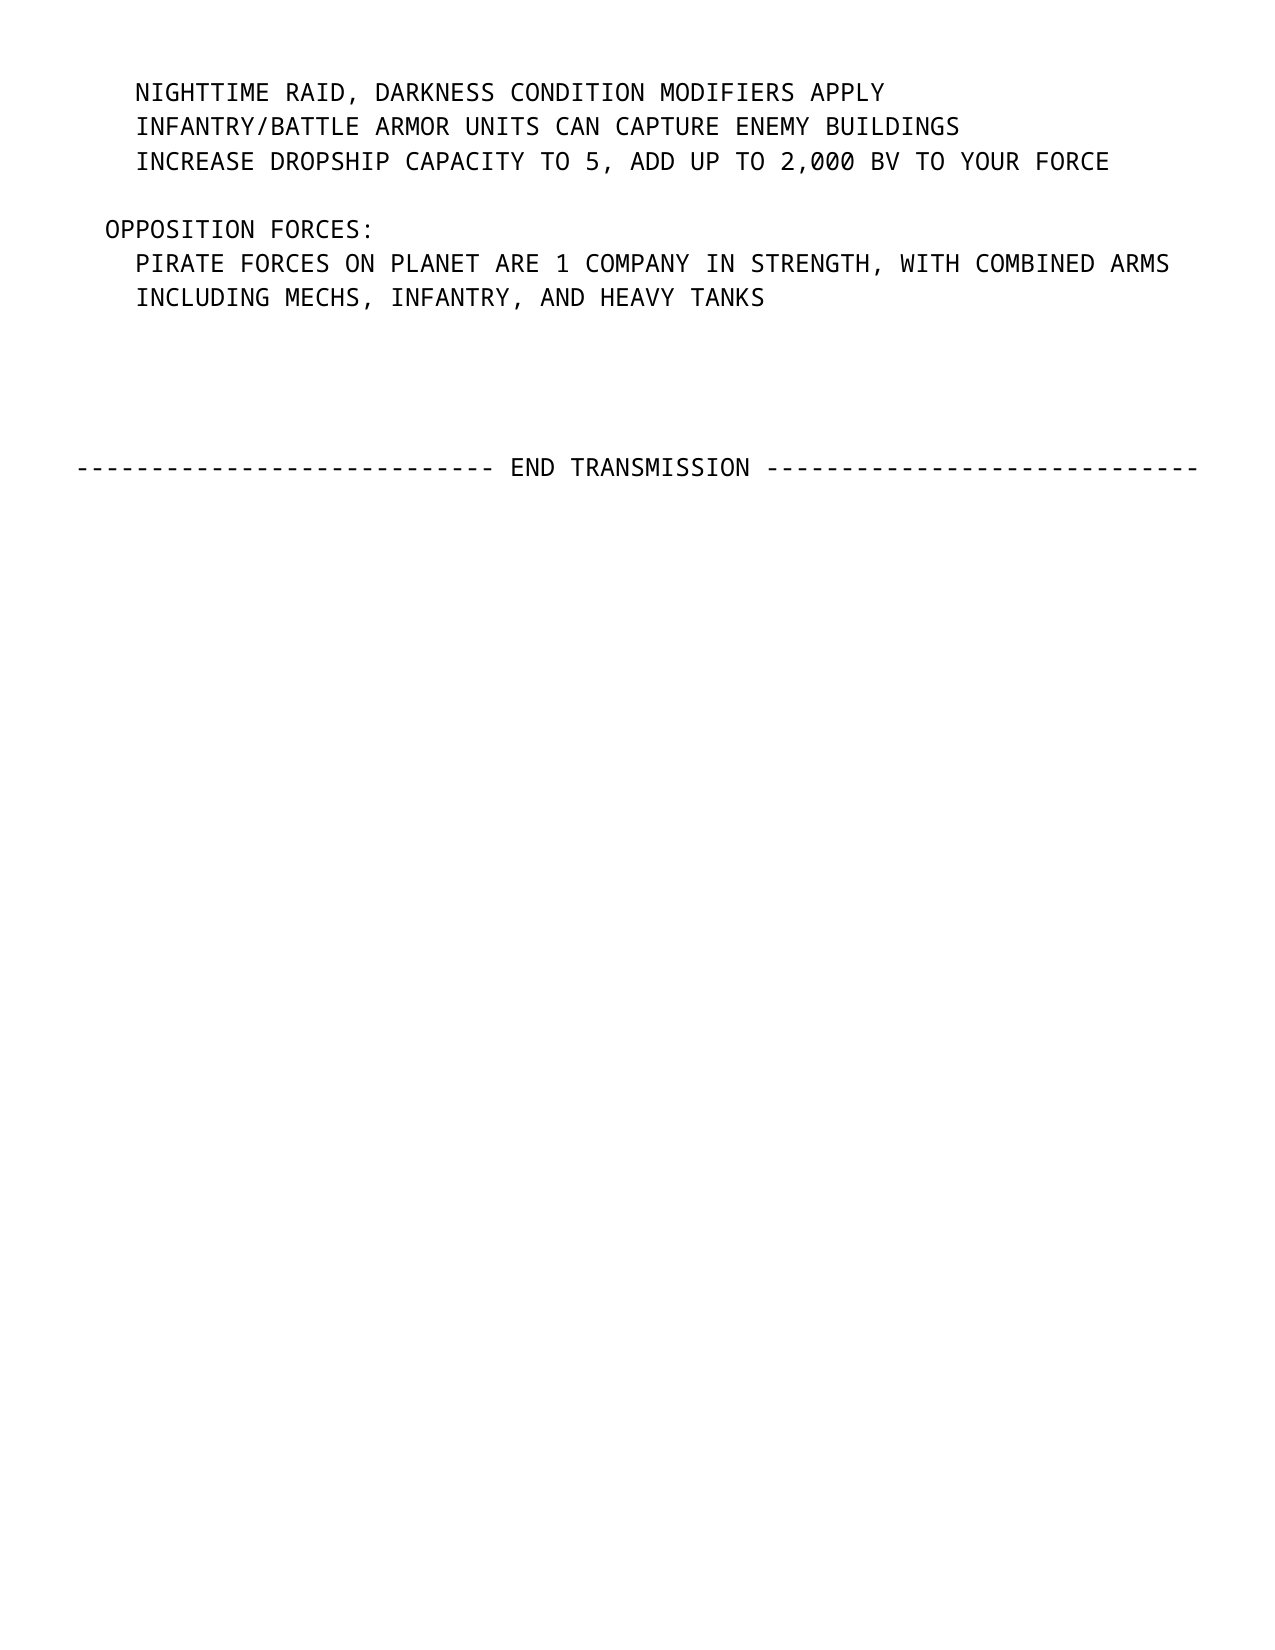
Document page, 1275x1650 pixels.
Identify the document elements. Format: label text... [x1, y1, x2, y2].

text NIGHTTIME RAID, DARKNESS CONDITION MODIFIERS APPLY [75, 75, 1200, 109]
text INCLUDING MECHS, INFANTRY, AND HEAVY TANKS [75, 279, 1200, 313]
text OPPOSITION FORCES: [75, 211, 1200, 245]
text INCREASE DROPSHIP CAPACITY TO 5, ADD UP TO 2,000 BV TO YOUR FORCE [75, 143, 1200, 177]
text ---------------------------- END TRANSMISSION ----------------------------- [75, 416, 1200, 484]
text INFANTRY/BATTLE ARMOR UNITS CAN CAPTURE ENEMY BUILDINGS [75, 109, 1200, 143]
text PIRATE FORCES ON PLANET ARE 1 COMPANY IN STRENGTH, WITH COMBINED ARMS [75, 245, 1200, 279]
